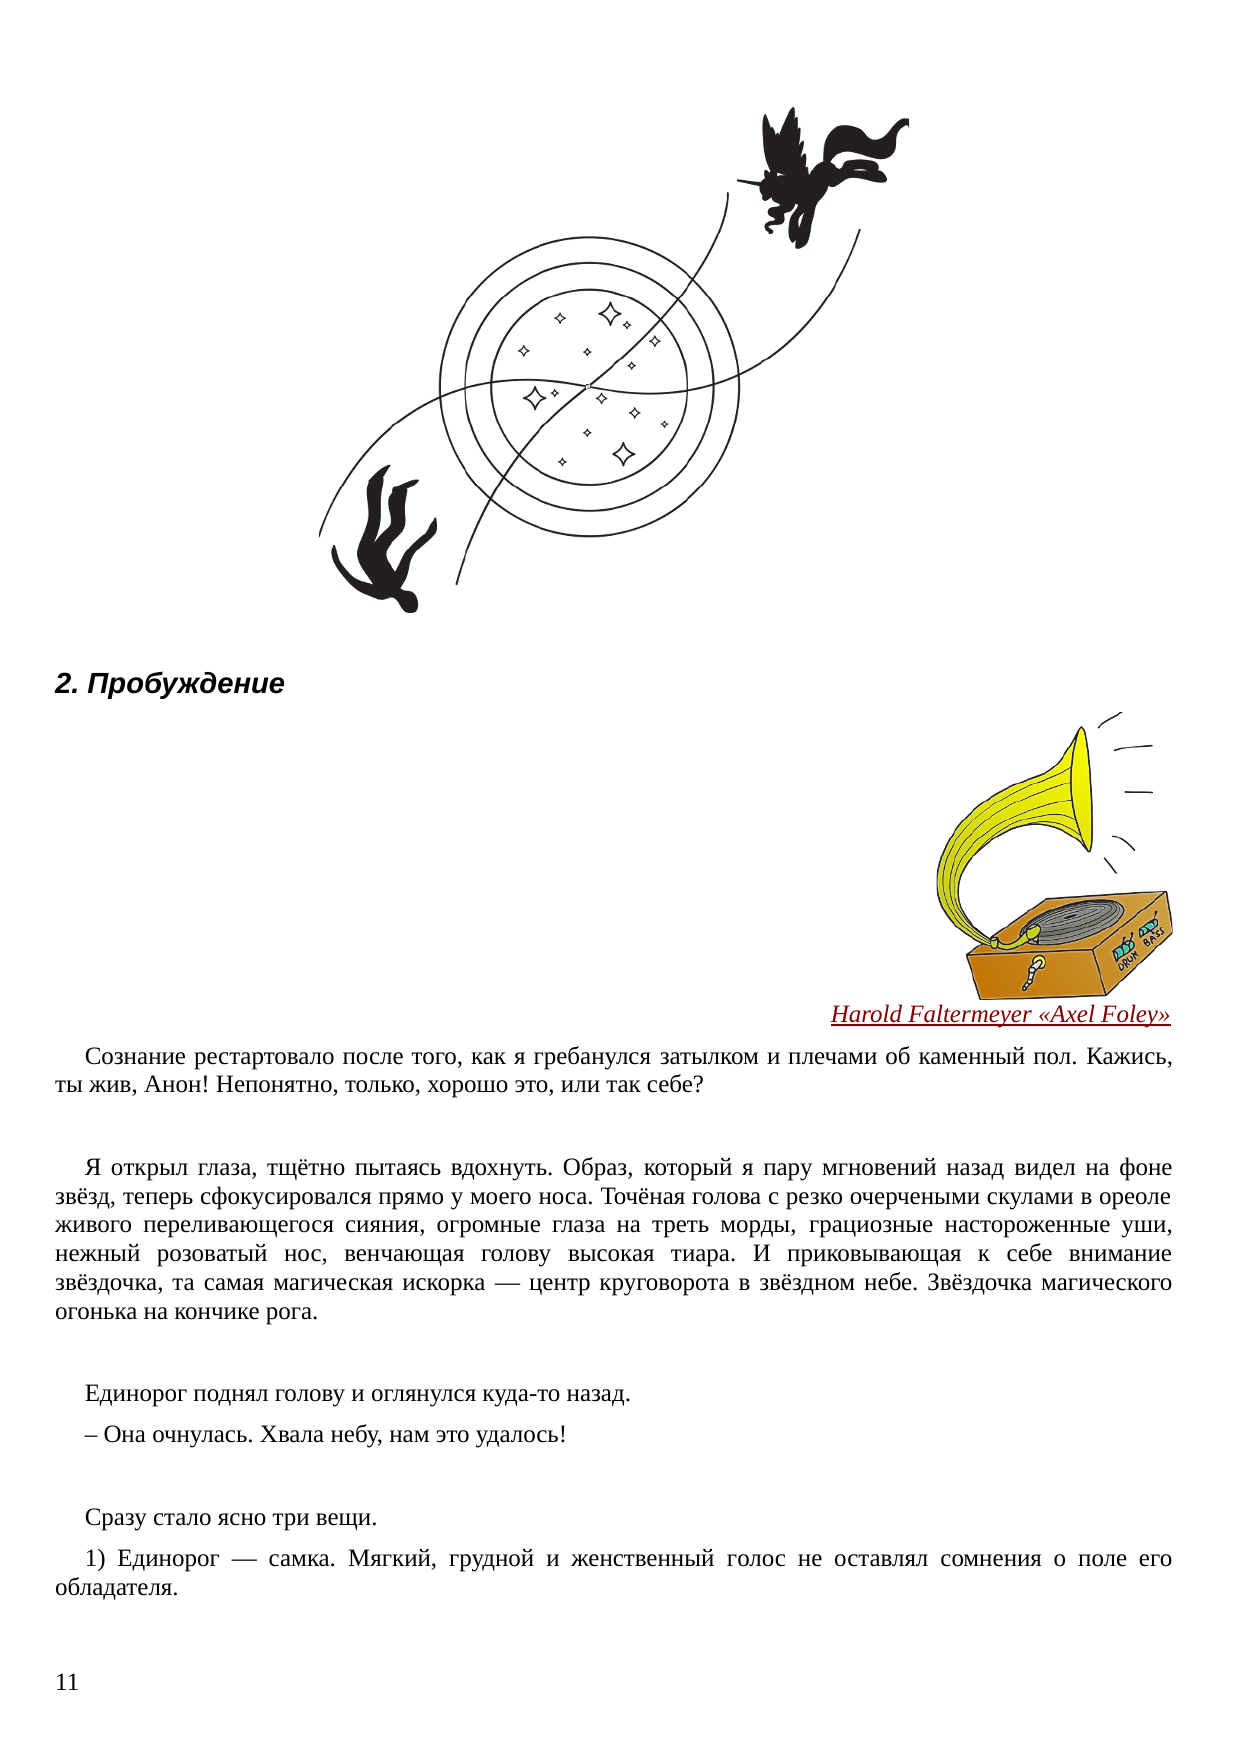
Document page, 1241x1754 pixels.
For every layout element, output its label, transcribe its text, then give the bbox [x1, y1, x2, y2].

subtitle 2. Пробуждение [55, 666, 1173, 699]
picture [318, 107, 910, 613]
text Единорог поднял голову и оглянулся куда-то назад. [55, 1378, 1173, 1407]
picture [936, 712, 1173, 1000]
text Сознание рестартовало после того, как я гребанулся затылком и плечами об каменный пол. Кажись, ты жив, Анон! Непонятно, только, хорошо это, или так себе? [55, 1041, 1173, 1098]
text Harold Faltermeyer «Axel Foley» [55, 1000, 1173, 1028]
text Сразу стало ясно три вещи. [55, 1502, 1173, 1531]
text – Она очнулась. Хвала небу, нам это удалось! [55, 1419, 1173, 1448]
text Я открыл глаза, тщётно пытаясь вдохнуть. Образ, который я пару мгновений назад видел на фоне звёзд, теперь сфокусировался прямо у моего носа. Точёная голова с резко очерчеными скулами в ореоле живого переливающегося сияния, огромные глаза на треть морды, грациозные настороженные уши, нежный розоватый нос, венчающая голову высокая тиара. И приковывающая к себе внимание звёздочка, та самая магическая искорка — центр круговорота в звёздном небе. Звёздочка магического огонька на кончике рога. [55, 1152, 1173, 1324]
text 1) Единорог — самка. Мягкий, грудной и женственный голос не оставлял сомнения о поле его обладателя. [55, 1543, 1173, 1601]
